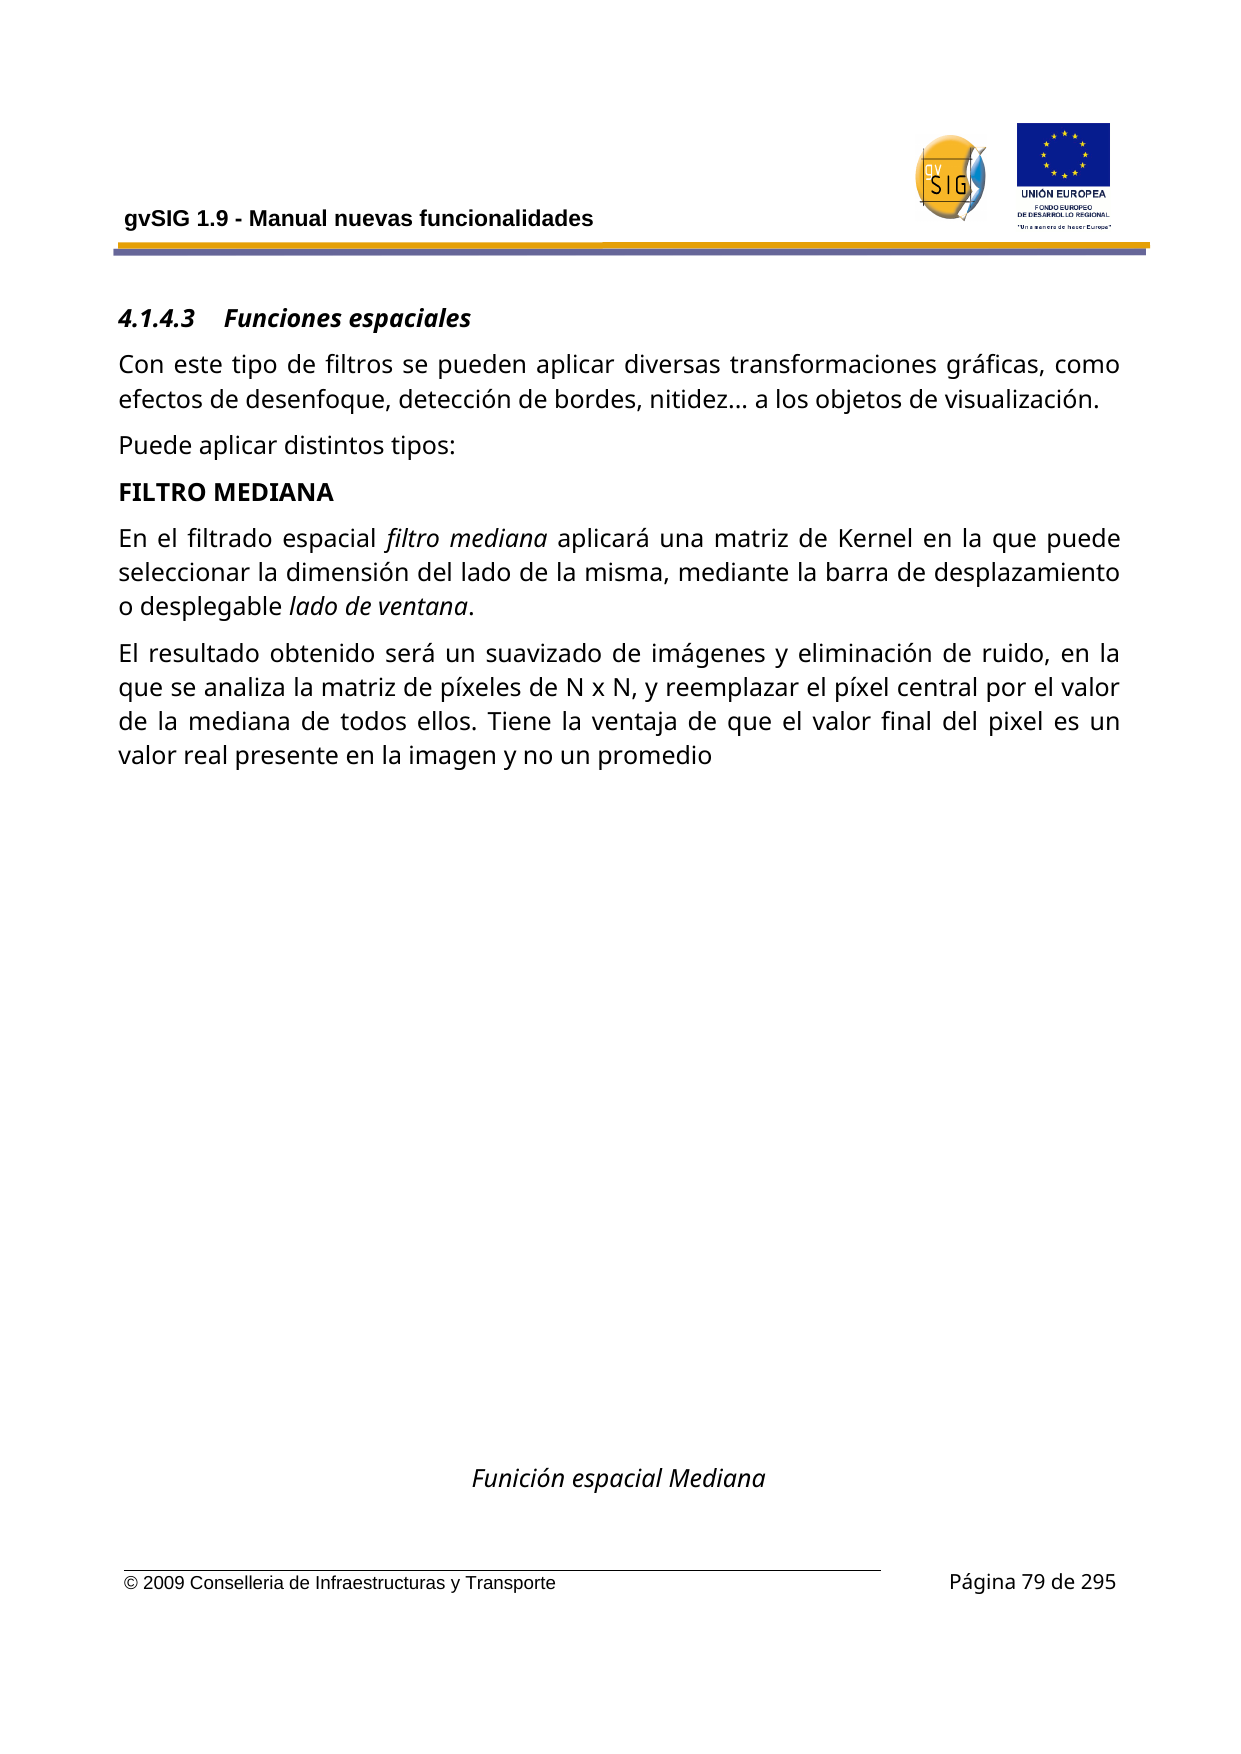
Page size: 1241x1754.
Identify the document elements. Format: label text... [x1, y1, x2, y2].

text Puede aplicar distintos tipos: [118, 428, 1122, 462]
text El resultado obtenido será un suavizado de imágenes y eliminación de ruido, en la que se analiza la matriz de píxeles de N x N, y reemplazar el píxel central por el valor de la mediana de todos ellos. Tiene la ventaja de que el valor final del pixel es un valor real presente en la imagen y no un promedio [118, 636, 1122, 772]
text Funición espacial Mediana [118, 1461, 1122, 1495]
text Con este tipo de filtros se pueden aplicar diversas transformaciones gráficas, como efectos de desenfoque, detección de bordes, nitidez... a los objetos de visualización. [118, 347, 1122, 415]
picture [914, 134, 987, 222]
text FILTRO MEDIANA [118, 474, 1122, 508]
text En el filtrado espacial filtro mediana aplicará una matriz de Kernel en la que puede seleccionar la dimensión del lado de la misma, mediante la barra de desplazamiento o desplegable lado de ventana. [118, 521, 1122, 623]
picture [1015, 123, 1112, 232]
subtitle Funciones espaciales [118, 301, 1122, 335]
